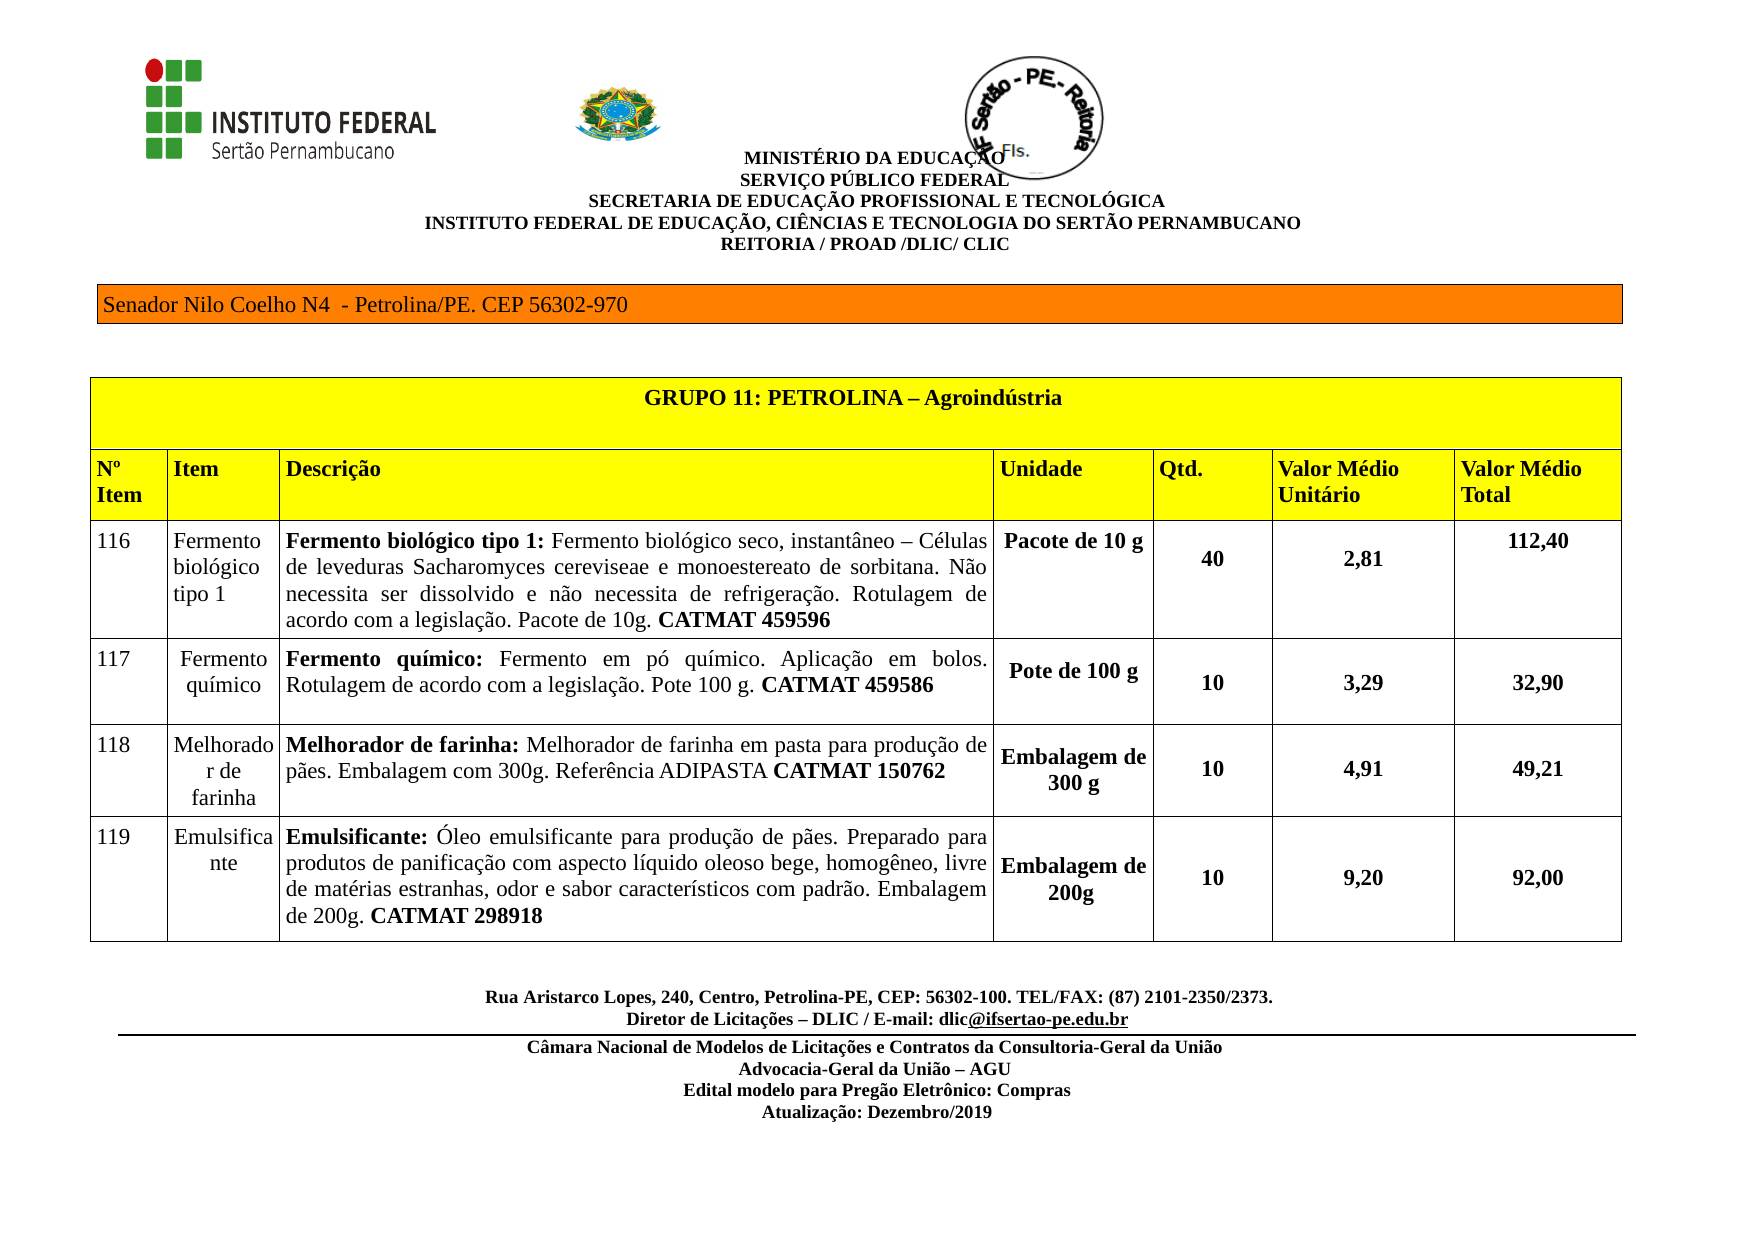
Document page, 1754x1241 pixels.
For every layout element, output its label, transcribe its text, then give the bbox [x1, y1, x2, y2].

table_cell 10 [1154, 639, 1272, 724]
table_cell Fermento biológico tipo 1: Fermento biológico seco, instantâneo – Células de leveduras Sacharomyces cereviseae e monoestereato de sorbitana. Não necessita ser dissolvido e não necessita de refrigeração. Rotulagem de acordo com a legislação. Pacote de 10g. CATMAT 459596 [280, 521, 993, 638]
table_cell Emulsificante [168, 817, 279, 941]
picture [145, 58, 435, 159]
table_cell 3,29 [1273, 639, 1454, 724]
table_cell 2,81 [1273, 521, 1454, 638]
table_cell 119 [91, 817, 167, 941]
table_cell 116 [91, 521, 167, 638]
table_cell 4,91 [1273, 725, 1454, 816]
table_cell Nº Item [91, 450, 167, 520]
table_cell 118 [91, 725, 167, 816]
table_cell Item [168, 450, 279, 520]
table_cell Fermento biológico tipo 1 [168, 521, 279, 638]
table_cell Descrição [280, 450, 993, 520]
table_cell Fermento químico [168, 639, 279, 724]
table_cell Unidade [994, 450, 1153, 520]
table_cell Emulsificante: Óleo emulsificante para produção de pães. Preparado para produtos de panificação com aspecto líquido oleoso bege, homogêneo, livre de matérias estranhas, odor e sabor característicos com padrão. Embalagem de 200g. CATMAT 298918 [280, 817, 993, 941]
picture [575, 87, 661, 141]
table_cell 117 [91, 639, 167, 724]
table_header GRUPO 11: PETROLINA – Agroindústria [91, 378, 1621, 448]
table_cell Fermento químico: Fermento em pó químico. Aplicação em bolos. Rotulagem de acordo com a legislação. Pote 100 g. CATMAT 459586 [280, 639, 993, 724]
table_cell Embalagem de 300 g [994, 725, 1153, 816]
table_cell 40 [1154, 521, 1272, 638]
table_cell 9,20 [1273, 817, 1454, 941]
table_cell Melhorador de farinha: Melhorador de farinha em pasta para produção de pães. Embalagem com 300g. Referência ADIPASTA CATMAT 150762 [280, 725, 993, 816]
table_cell Embalagem de 200g [994, 817, 1153, 941]
table_cell Pote de 100 g [994, 639, 1153, 724]
picture [957, 45, 1111, 186]
table_cell Qtd. [1154, 450, 1272, 520]
table_cell 10 [1154, 725, 1272, 816]
table_cell 10 [1154, 817, 1272, 941]
table_cell Valor Médio Unitário [1273, 450, 1454, 520]
table_cell Valor Médio Total [1455, 450, 1621, 520]
table_cell Melhorador de farinha [168, 725, 279, 816]
table_cell 49,21 [1455, 725, 1621, 816]
table_cell Senador Nilo Coelho N4 - Petrolina/PE. CEP 56302-970 [98, 285, 1622, 323]
table_cell Pacote de 10 g [994, 521, 1153, 638]
table_cell 32,90 [1455, 639, 1621, 724]
table_cell 112,40 [1455, 521, 1621, 638]
table_cell 92,00 [1455, 817, 1621, 941]
